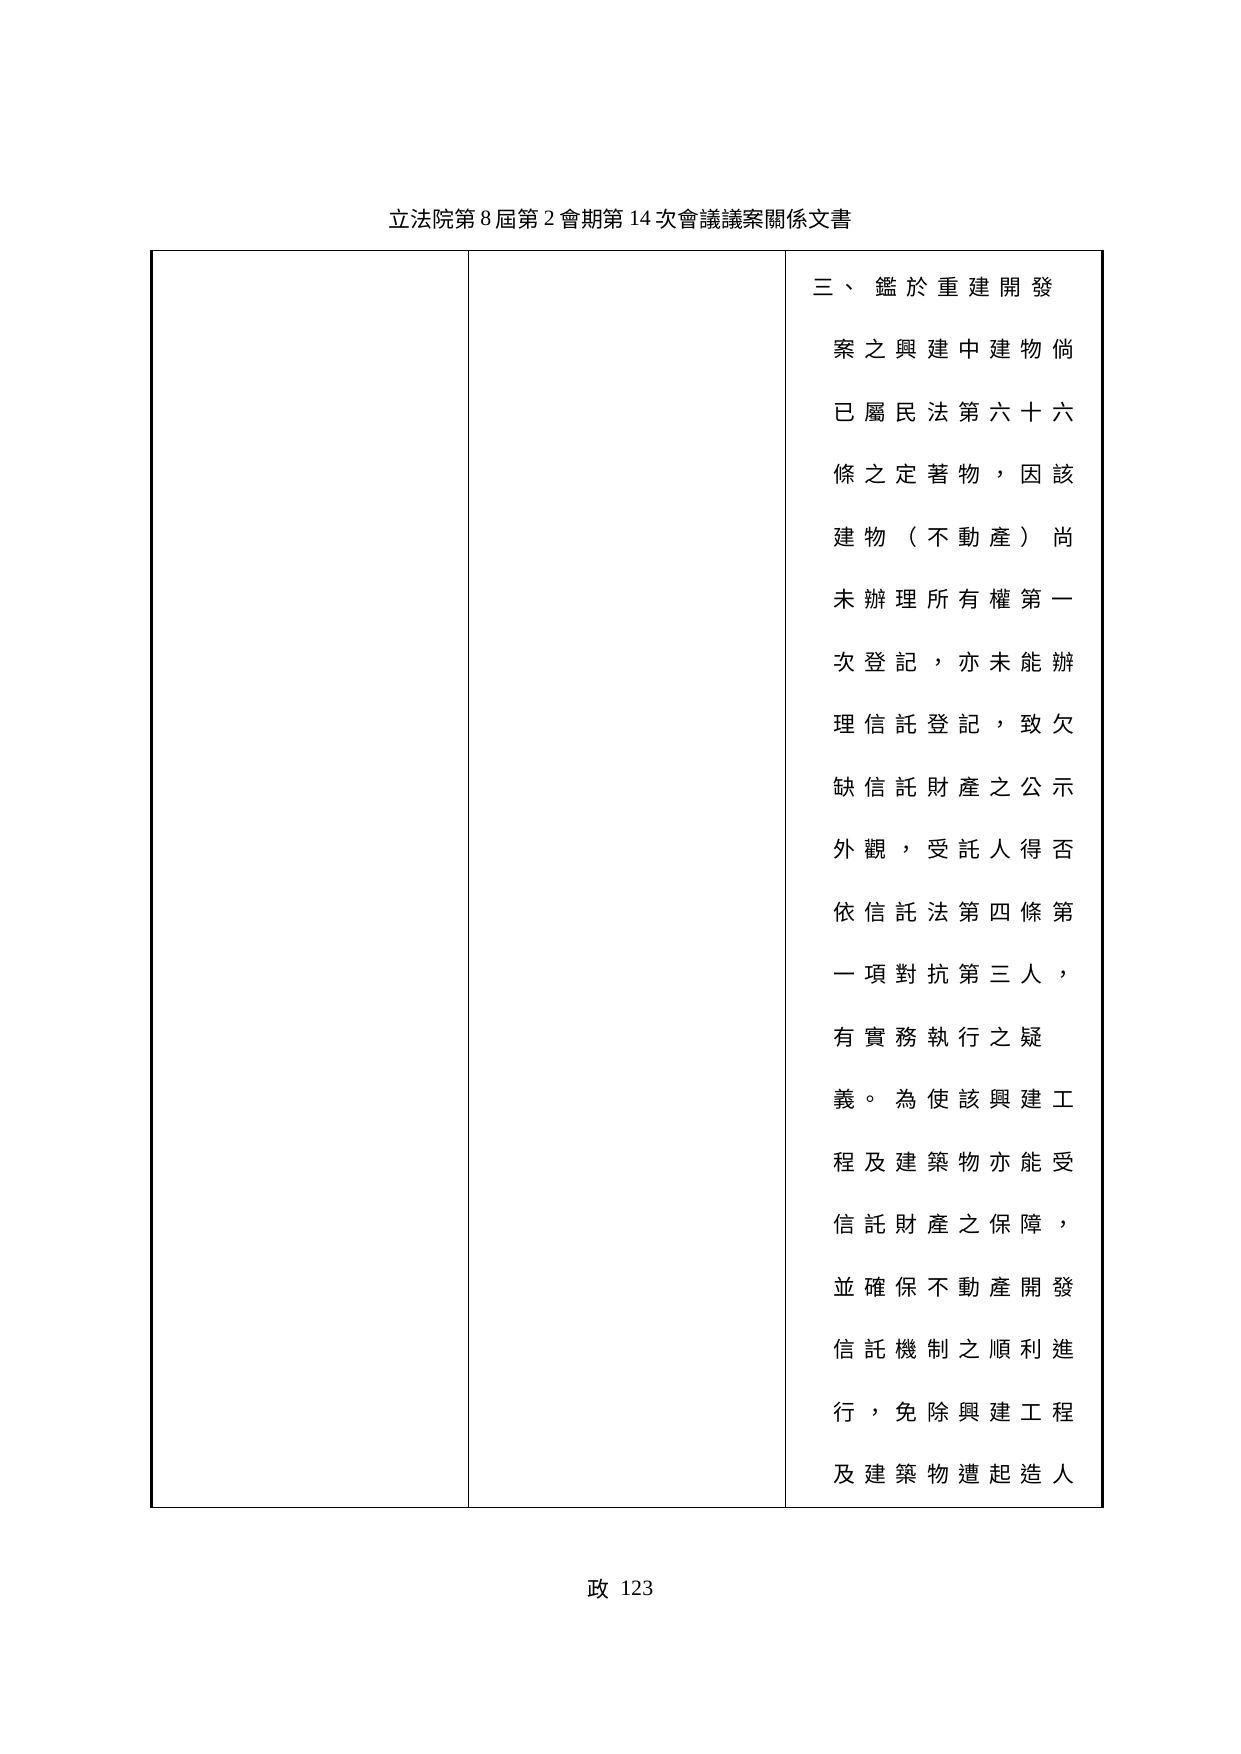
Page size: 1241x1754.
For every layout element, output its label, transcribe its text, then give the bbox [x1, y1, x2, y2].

table_cell [469, 251, 785, 1507]
table_cell 三、鑑於重建開發案之興建中建物倘已屬民法第六十六條之定著物，因該建物（不動產）尚未辦理所有權第一次登記，亦未能辦理信託登記，致欠缺信託財產之公示外觀，受託人得否依信託法第四條第一項對抗第三人，有實務執行之疑義。為使該興建工程及建築物亦能受信託財產之保障，並確保不動產開發信託機制之順利進行，免除興建工程及建築物遭起造人 [786, 251, 1101, 1507]
table_cell [153, 251, 468, 1507]
